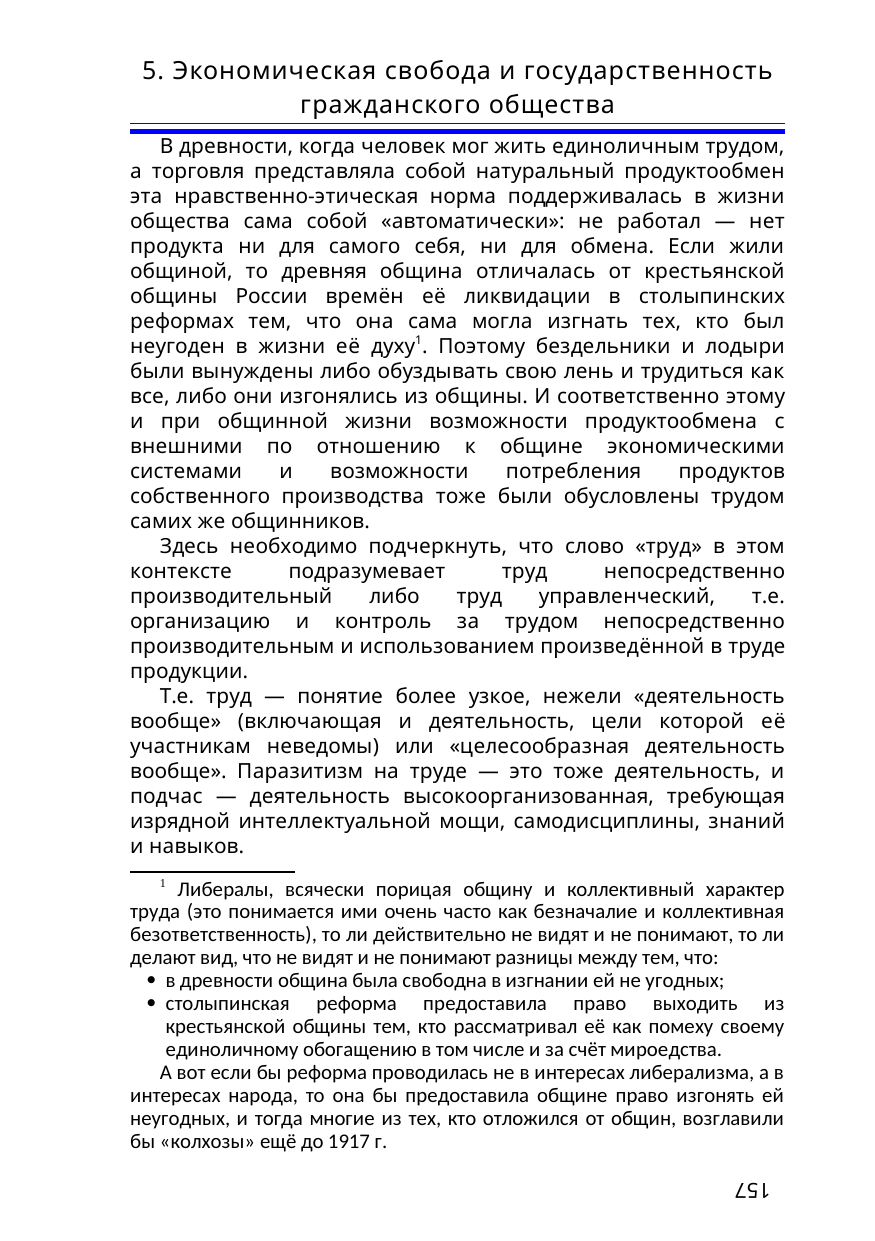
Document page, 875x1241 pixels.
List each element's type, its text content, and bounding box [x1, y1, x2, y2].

list столыпинская реформа предоставила право выходить из крестьянской общины тем, кто рассматривал её как помеху своему единоличному обогащению в том числе и за счёт мироедства. [148, 992, 785, 1061]
text А вот если бы реформа проводилась не в интересах либерализма, а в интересах народа, то она бы предоставила общине право изгонять ей неугодных, и тогда многие из тех, кто отложился от общин, возглавили бы «колхозы» ещё до 1917 г. [130, 1061, 785, 1153]
text В древности, когда человек мог жить единоличным трудом, а торговля представляла собой натуральный продуктообмен эта нравственно-этическая норма поддерживалась в жизни общества сама собой «автоматически»: не работал — нет продукта ни для самого себя, ни для обмена. Если жили общиной, то древняя община отличалась от крестьянской общины России времён её ликвидации в столыпинских реформах тем, что она сама могла изгнать тех, кто был неугоден в жизни её духу. Поэтому бездельники и лодыри были вынуждены либо обуздывать свою лень и трудиться как все, либо они изгонялись из общины. И соответственно этому и при общинной жизни возможности продуктообмена с внешними по отношению к общине экономическими системами и возможности потребления продуктов собственного производства тоже были обусловлены трудом самих же общинников. [130, 134, 785, 534]
list в древности община была свободна в изгнании ей не угодных; [148, 969, 785, 992]
text Т.е. труд — понятие более узкое, нежели «деятельность вообще» (включающая и деятельность, цели которой её участникам неведомы) или «целесообразная деятельность вообще». Паразитизм на труде — это тоже деятельность, и подчас — деятельность высокоорганизованная, требующая изрядной интеллектуальной мощи, самодисциплины, знаний и навыков. [130, 684, 785, 859]
text Здесь необходимо подчеркнуть, что слово «труд» в этом контексте подразумевает труд непосредственно производительный либо труд управленческий, т.е. организацию и контроль за трудом непосредственно производительным и использованием произведённой в труде продукции. [130, 534, 785, 684]
text Либералы, всячески порицая общину и коллективный характер труда (это понимается ими очень часто как безначалие и коллективная безответственность), то ли действительно не видят и не понимают, то ли делают вид, что не видят и не понимают разницы между тем, что: [130, 878, 785, 969]
